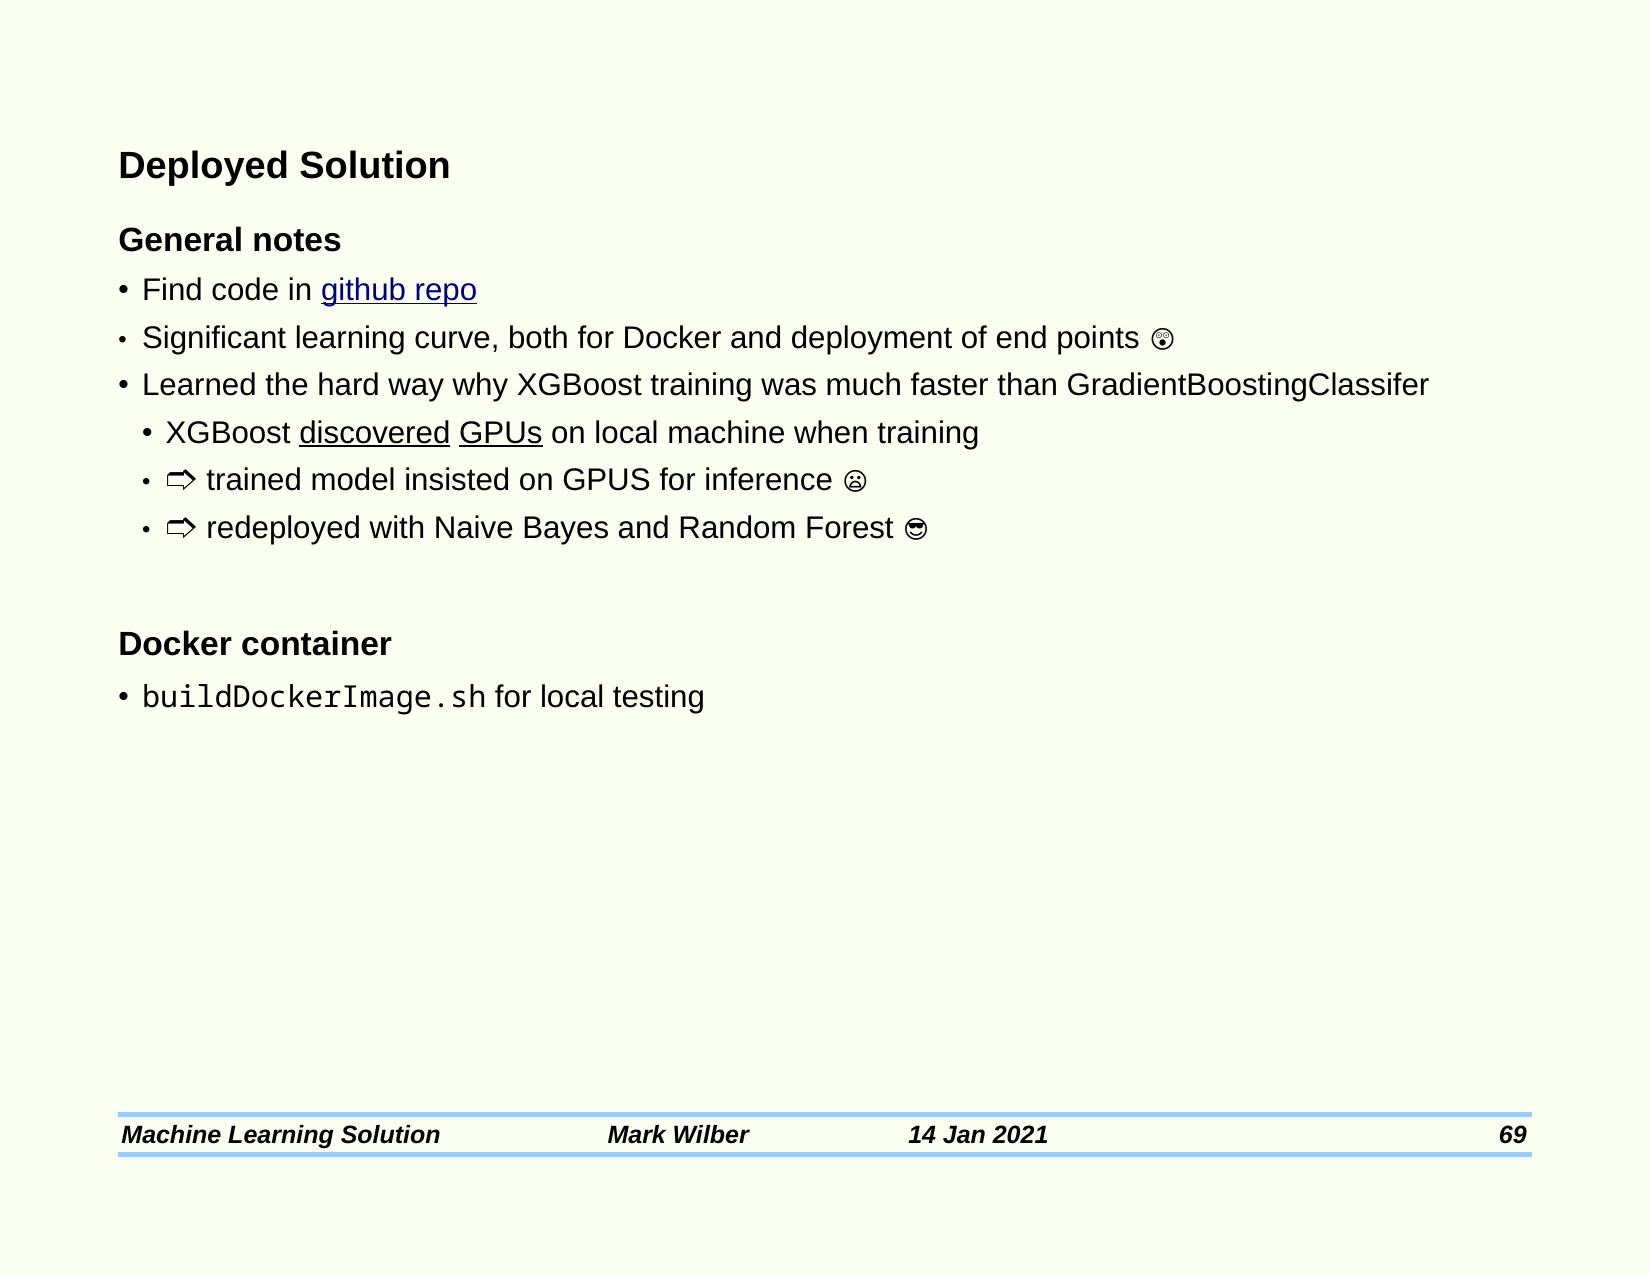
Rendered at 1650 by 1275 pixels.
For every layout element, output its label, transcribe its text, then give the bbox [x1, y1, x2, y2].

list Significant learning curve, both for Docker and deployment of end points 😲 [118, 319, 1532, 355]
list XGBoost discovered GPUs on local machine when training [142, 414, 1532, 450]
subtitle Deployed Solution [118, 143, 1532, 187]
subtitle Docker container [118, 624, 1532, 663]
list Learned the hard way why XGBoost training was much faster than GradientBoostingClassifer [118, 366, 1532, 402]
list buildDockerImage.sh for local testing [118, 675, 1532, 716]
list 🢣 redeployed with Naive Bayes and Random Forest 😎 [142, 509, 1532, 544]
list Find code in github repo [118, 271, 1532, 307]
subtitle General notes [118, 220, 1532, 259]
list 🢣 trained model insisted on GPUS for inference 😦 [142, 461, 1532, 497]
